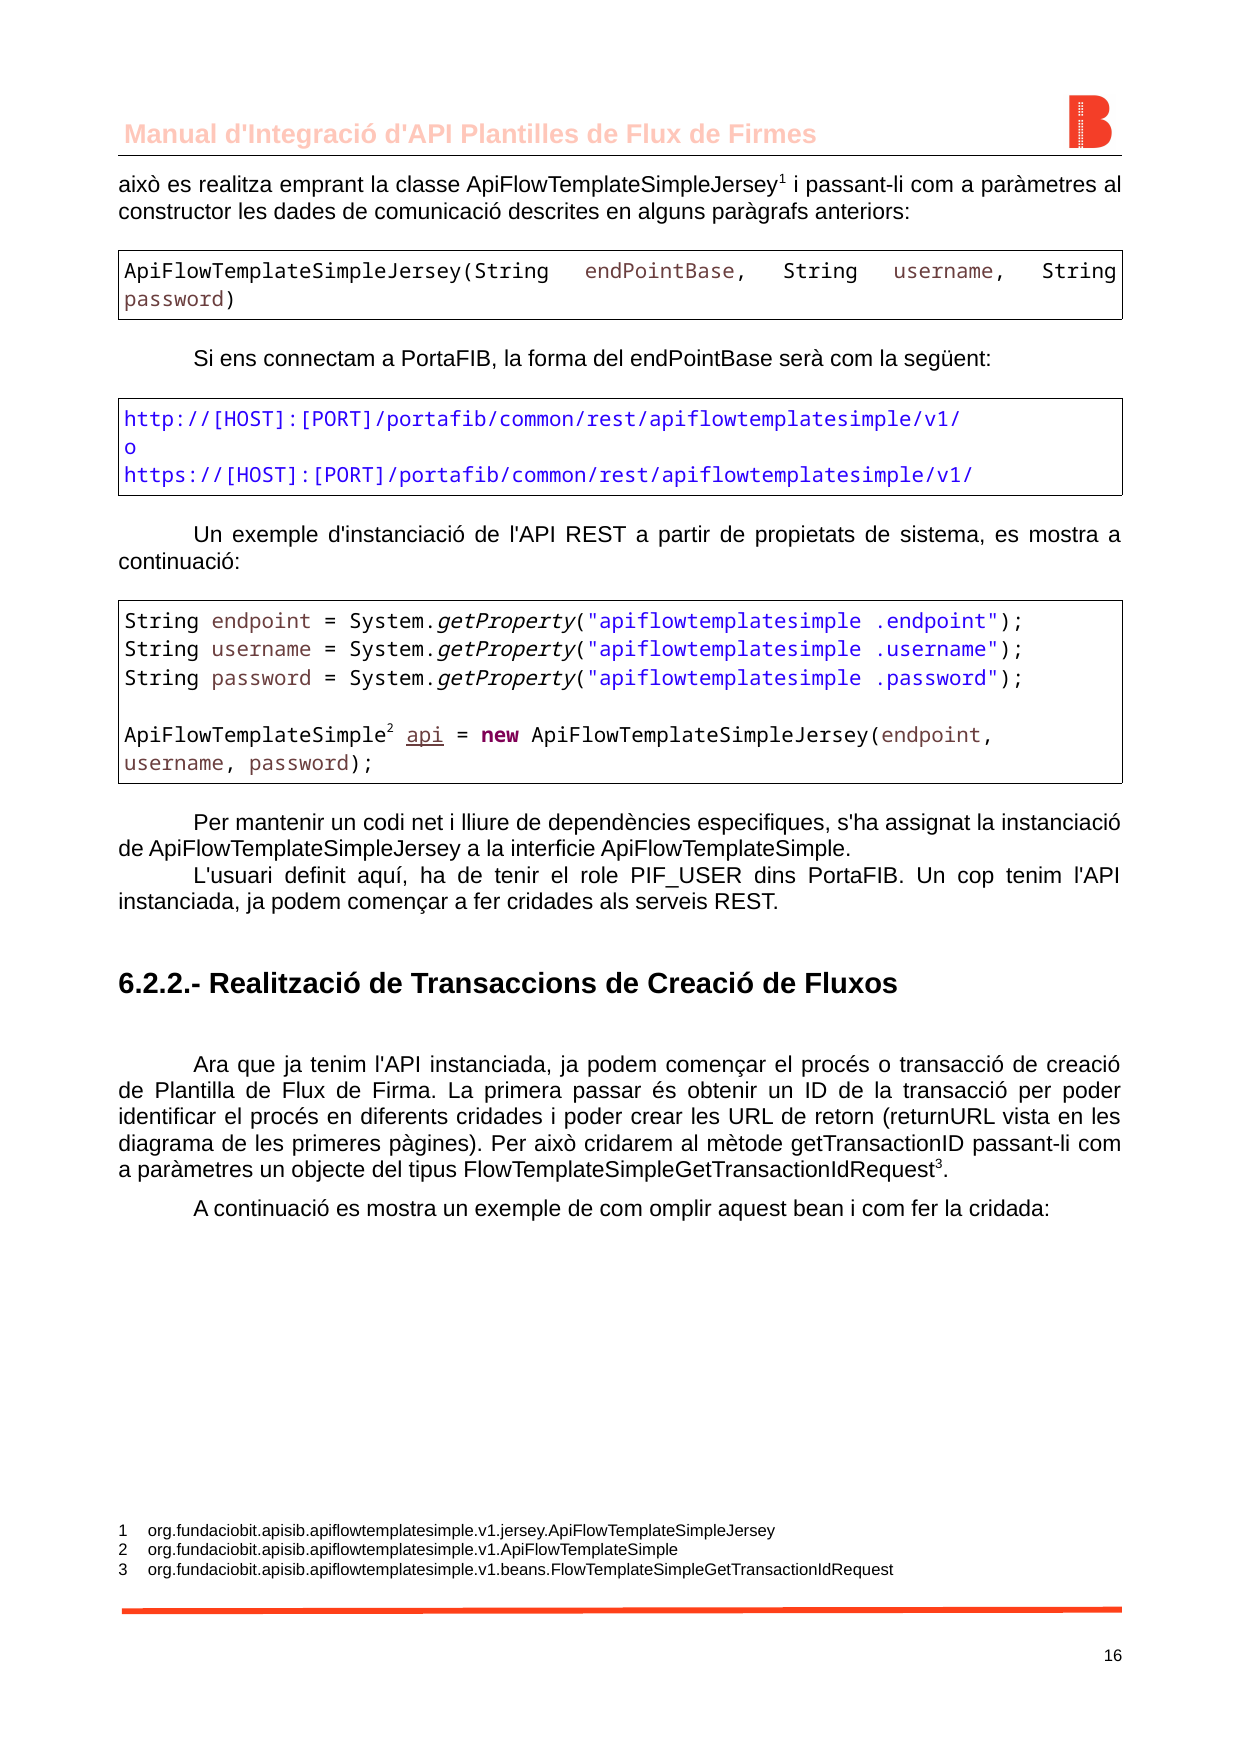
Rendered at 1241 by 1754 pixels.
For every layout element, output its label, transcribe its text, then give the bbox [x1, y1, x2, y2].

table_header ApiFlowTemplateSimpleJersey(String endPointBase, String username, String password) [119, 251, 1122, 319]
table_header String endpoint = System.getProperty("apiflowtemplatesimple .endpoint"); String username = System.getProperty("apiflowtemplatesimple .username"); String password = System.getProperty("apiflowtemplatesimple .password"); ApiFlowTemplateSimple api = new ApiFlowTemplateSimpleJersey(endpoint, username, password); [119, 601, 1122, 782]
text això es realitza emprant la classe ApiFlowTemplateSimpleJersey i passant-li com a paràmetres al constructor les dades de comunicació descrites en alguns paràgrafs anteriors: [118, 171, 1122, 224]
text Ara que ja tenim l'API instanciada, ja podem començar el procés o transacció de creació de Plantilla de Flux de Firma. La primera passar és obtenir un ID de la transacció per poder identificar el procés en diferents cridades i poder crear les URL de retorn (returnURL vista en les diagrama de les primeres pàgines). Per això cridarem al mètode getTransactionID passant-li com a paràmetres un objecte del tipus FlowTemplateSimpleGetTransactionIdRequest. [118, 1051, 1122, 1182]
subtitle Realització de Transaccions de Creació de Fluxos [118, 966, 1122, 999]
picture [1063, 94, 1117, 150]
text Si ens connectam a PortaFIB, la forma del endPointBase serà com la següent: [118, 345, 1122, 372]
table_header http://[HOST]:[PORT]/portafib/common/rest/apiflowtemplatesimple/v1/ o https://[HOST]:[PORT]/portafib/common/rest/apiflowtemplatesimple/v1/ [119, 399, 1122, 495]
text org.fundaciobit.apisib.apiflowtemplatesimple.v1.beans.FlowTemplateSimpleGetTransactionIdRequest [118, 1559, 1122, 1578]
text L'usuari definit aquí, ha de tenir el role PIF_USER dins PortaFIB. Un cop tenim l'API instanciada, ja podem començar a fer cridades als serveis REST. [118, 862, 1122, 914]
text A continuació es mostra un exemple de com omplir aquest bean i com fer la cridada: [118, 1195, 1122, 1221]
text org.fundaciobit.apisib.apiflowtemplatesimple.v1.jersey.ApiFlowTemplateSimpleJersey [118, 1521, 1122, 1540]
text Per mantenir un codi net i lliure de dependències especifiques, s'ha assignat la instanciació de ApiFlowTemplateSimpleJersey a la interficie ApiFlowTemplateSimple. [118, 809, 1122, 862]
text Un exemple d'instanciació de l'API REST a partir de propietats de sistema, es mostra a continuació: [118, 521, 1122, 574]
